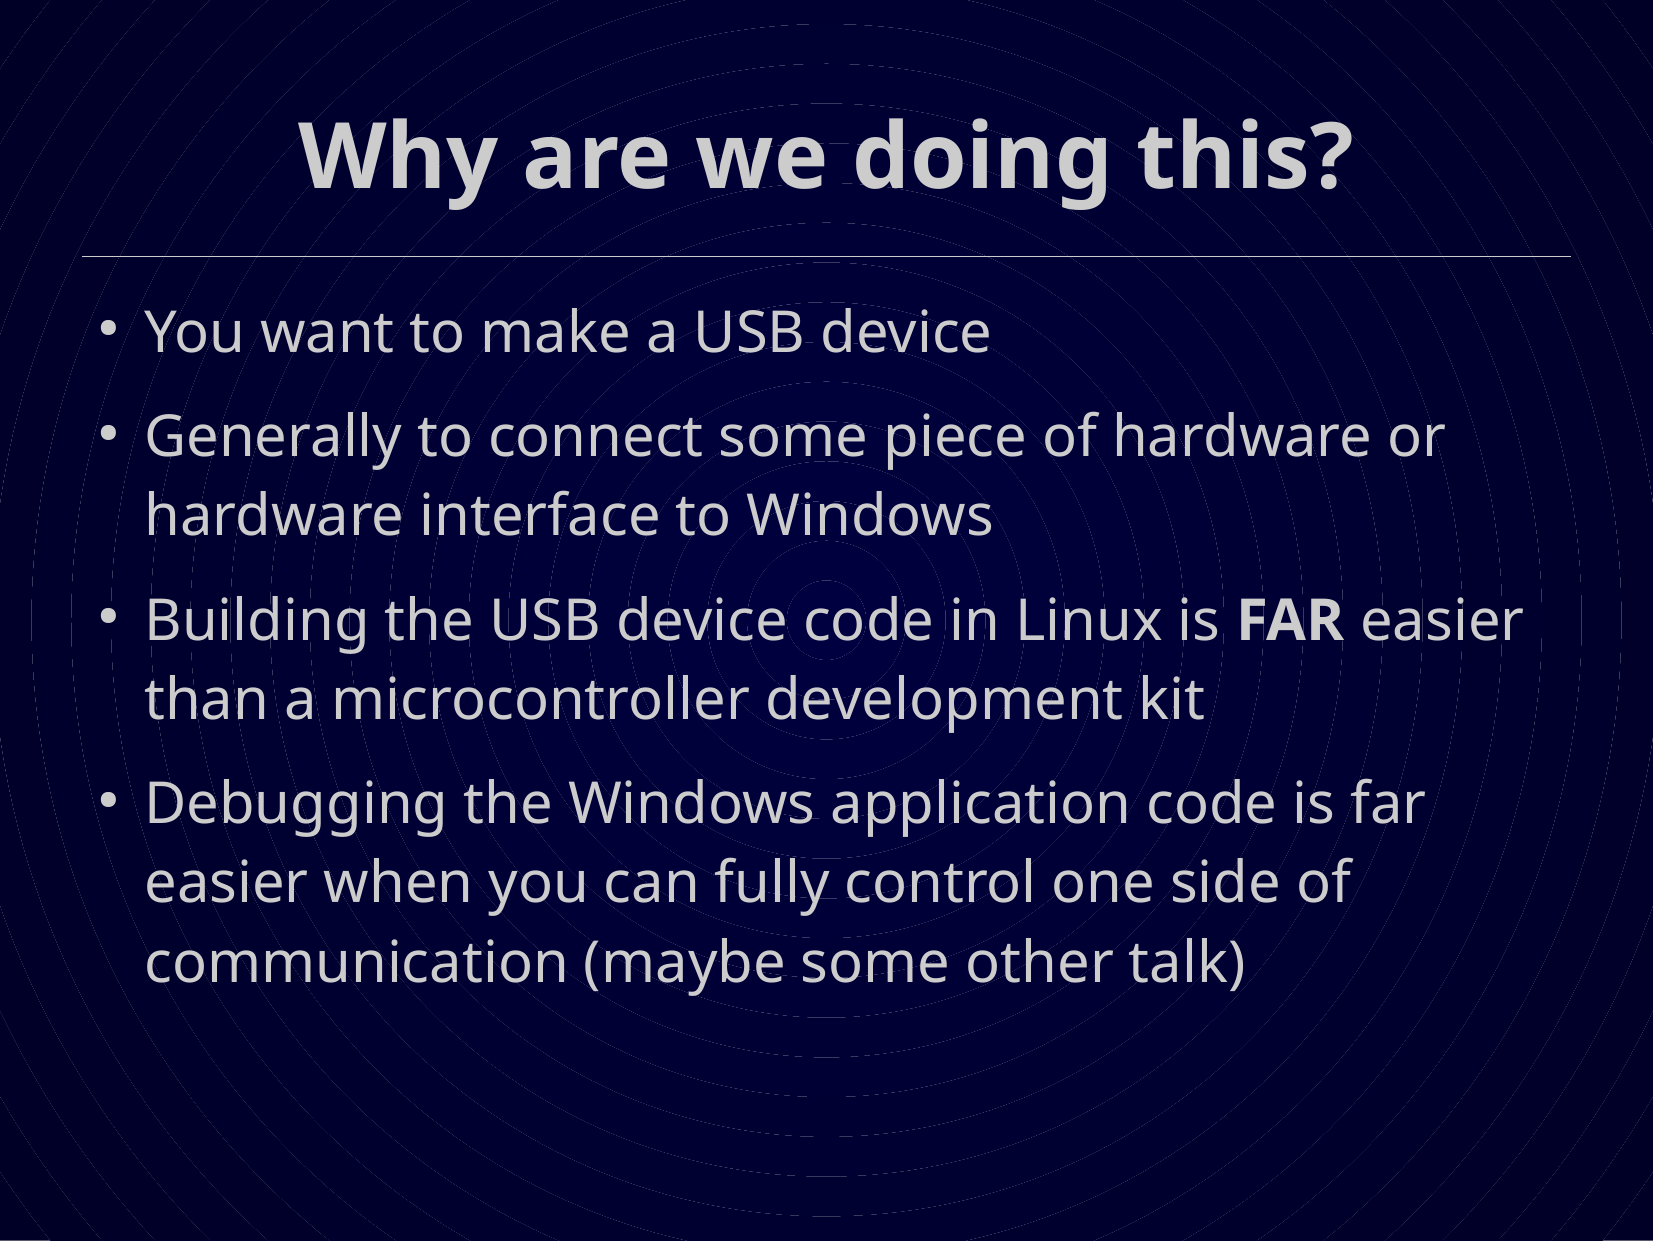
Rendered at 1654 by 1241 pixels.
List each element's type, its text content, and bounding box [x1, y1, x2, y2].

list You want to make a USB device Generally to connect some piece of hardware or hardware interface to Windows Building the USB device code in Linux is FAR easier than a microcontroller development kit Debugging the Windows application code is far easier when you can fully control one side of communication (maybe some other talk) [82, 290, 1571, 1010]
title Why are we doing this? [82, 49, 1571, 257]
